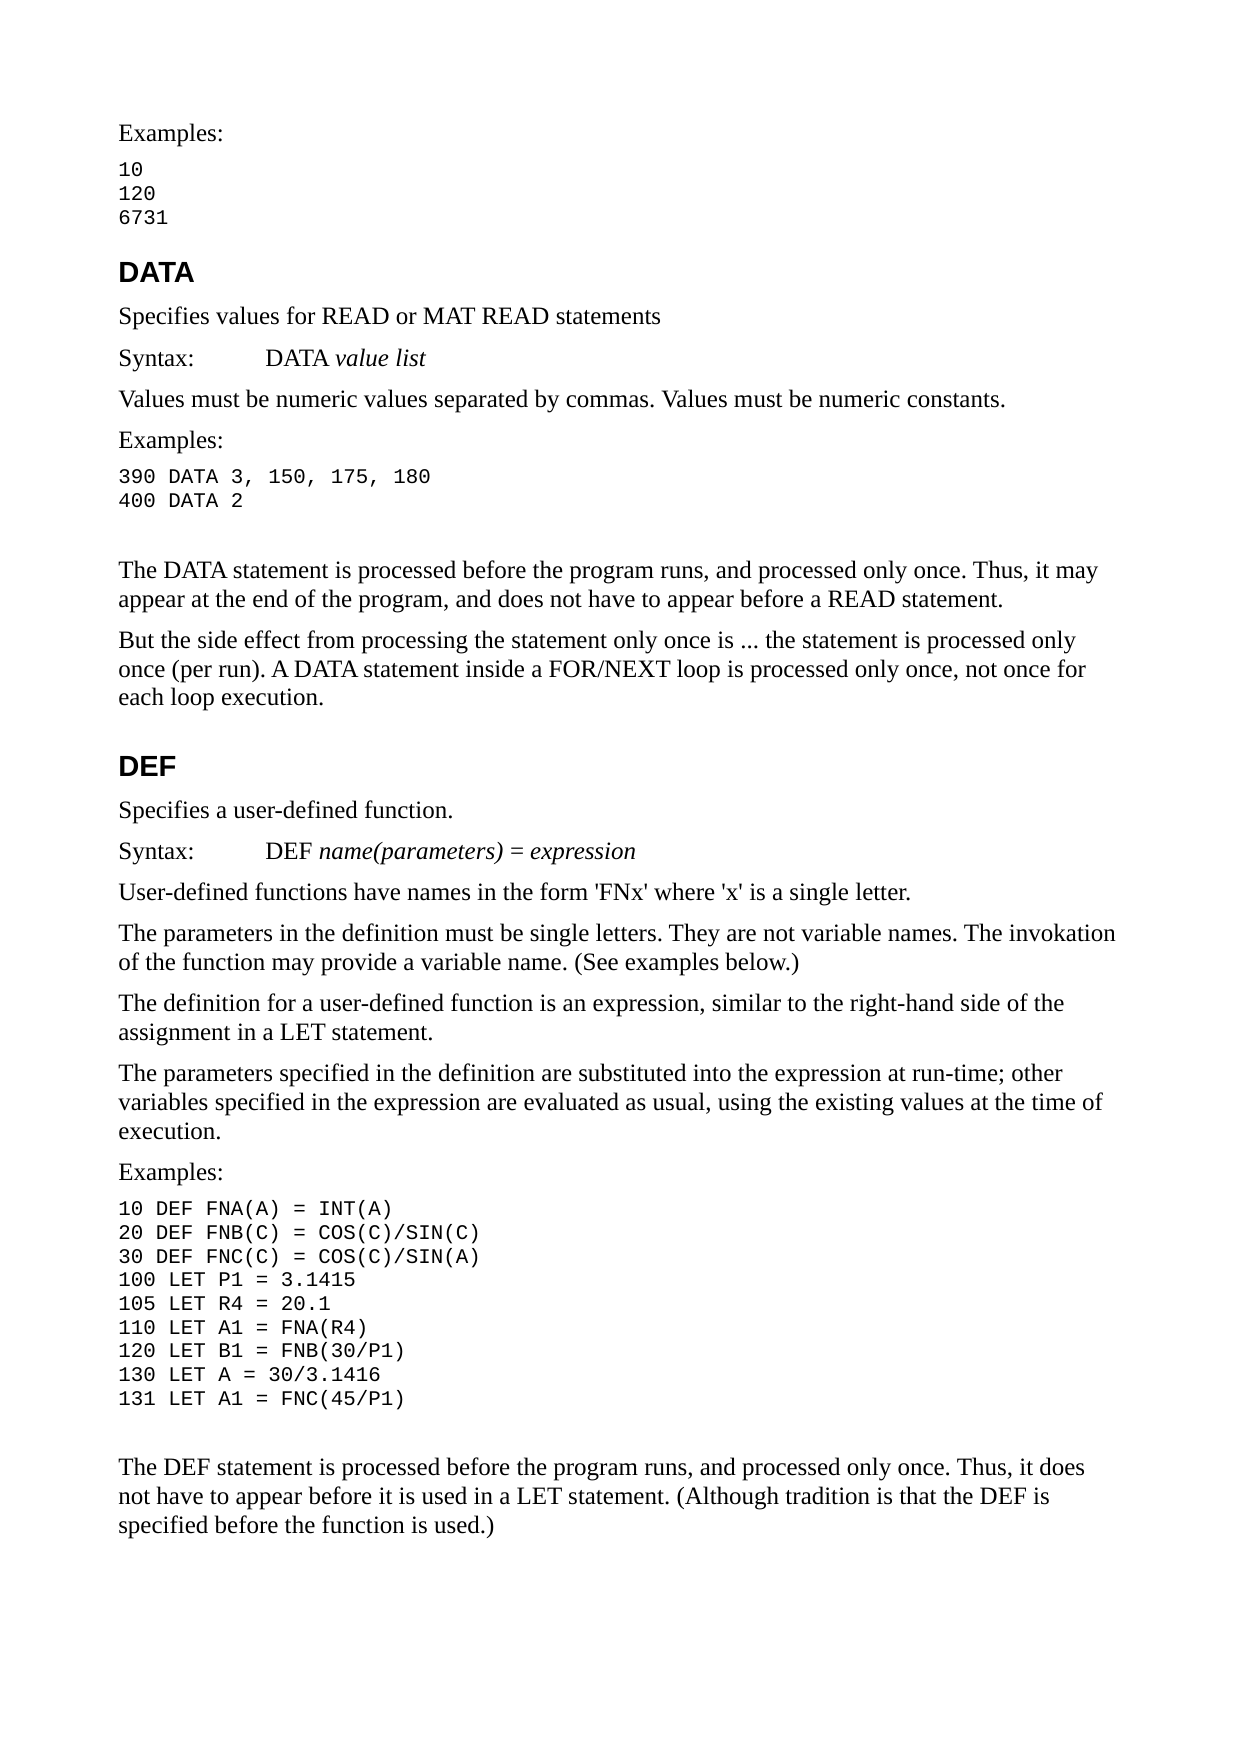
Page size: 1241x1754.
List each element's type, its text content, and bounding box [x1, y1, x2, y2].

text Examples: [118, 118, 1122, 147]
text The parameters specified in the definition are substituted into the expression at run-time; other variables specified in the expression are evaluated as usual, using the existing values at the time of execution. [118, 1058, 1122, 1145]
text 100 LET P1 = 3.1415 [118, 1269, 1122, 1293]
text 130 LET A = 30/3.1416 [118, 1364, 1122, 1388]
text Values must be numeric values separated by commas. Values must be numeric constants. [118, 384, 1122, 413]
text The parameters in the definition must be single letters. They are not variable names. The invokation of the function may provide a variable name. (See examples below.) [118, 918, 1122, 976]
text The DATA statement is processed before the program runs, and processed only once. Thus, it may appear at the end of the program, and does not have to appear before a READ statement. [118, 555, 1122, 612]
text 400 DATA 2 [118, 490, 1122, 514]
text 110 LET A1 = FNA(R4) [118, 1317, 1122, 1340]
text 120 [118, 183, 1122, 207]
text 390 DATA 3, 150, 175, 180 [118, 466, 1122, 490]
text Specifies values for READ or MAT READ statements [118, 301, 1122, 330]
text The DEF statement is processed before the program runs, and processed only once. Thus, it does not have to appear before it is used in a LET statement. (Although tradition is that the DEF is specified before the function is used.) [118, 1452, 1122, 1539]
text 20 DEF FNB(C) = COS(C)/SIN(C) [118, 1222, 1122, 1246]
text 10 DEF FNA(A) = INT(A) [118, 1198, 1122, 1222]
text Examples: [118, 1157, 1122, 1186]
text But the side effect from processing the statement only once is ... the statement is processed only once (per run). A DATA statement inside a FOR/NEXT loop is processed only once, not once for each loop execution. [118, 625, 1122, 711]
text Examples: [118, 425, 1122, 454]
text User-defined functions have names in the form 'FNx' where 'x' is a single letter. [118, 877, 1122, 906]
text Syntax: DEF name(parameters) = expression [118, 836, 1122, 865]
text 30 DEF FNC(C) = COS(C)/SIN(A) [118, 1246, 1122, 1269]
text Specifies a user-defined function. [118, 795, 1122, 823]
text 10 [118, 159, 1122, 183]
text 6731 [118, 207, 1122, 230]
text 131 LET A1 = FNC(45/P1) [118, 1388, 1122, 1411]
text 120 LET B1 = FNB(30/P1) [118, 1340, 1122, 1364]
text The definition for a user-defined function is an expression, similar to the right-hand side of the assignment in a LET statement. [118, 988, 1122, 1046]
text Syntax: DATA value list [118, 343, 1122, 371]
subtitle DEF [118, 749, 1122, 782]
text 105 LET R4 = 20.1 [118, 1293, 1122, 1317]
subtitle DATA [118, 255, 1122, 289]
